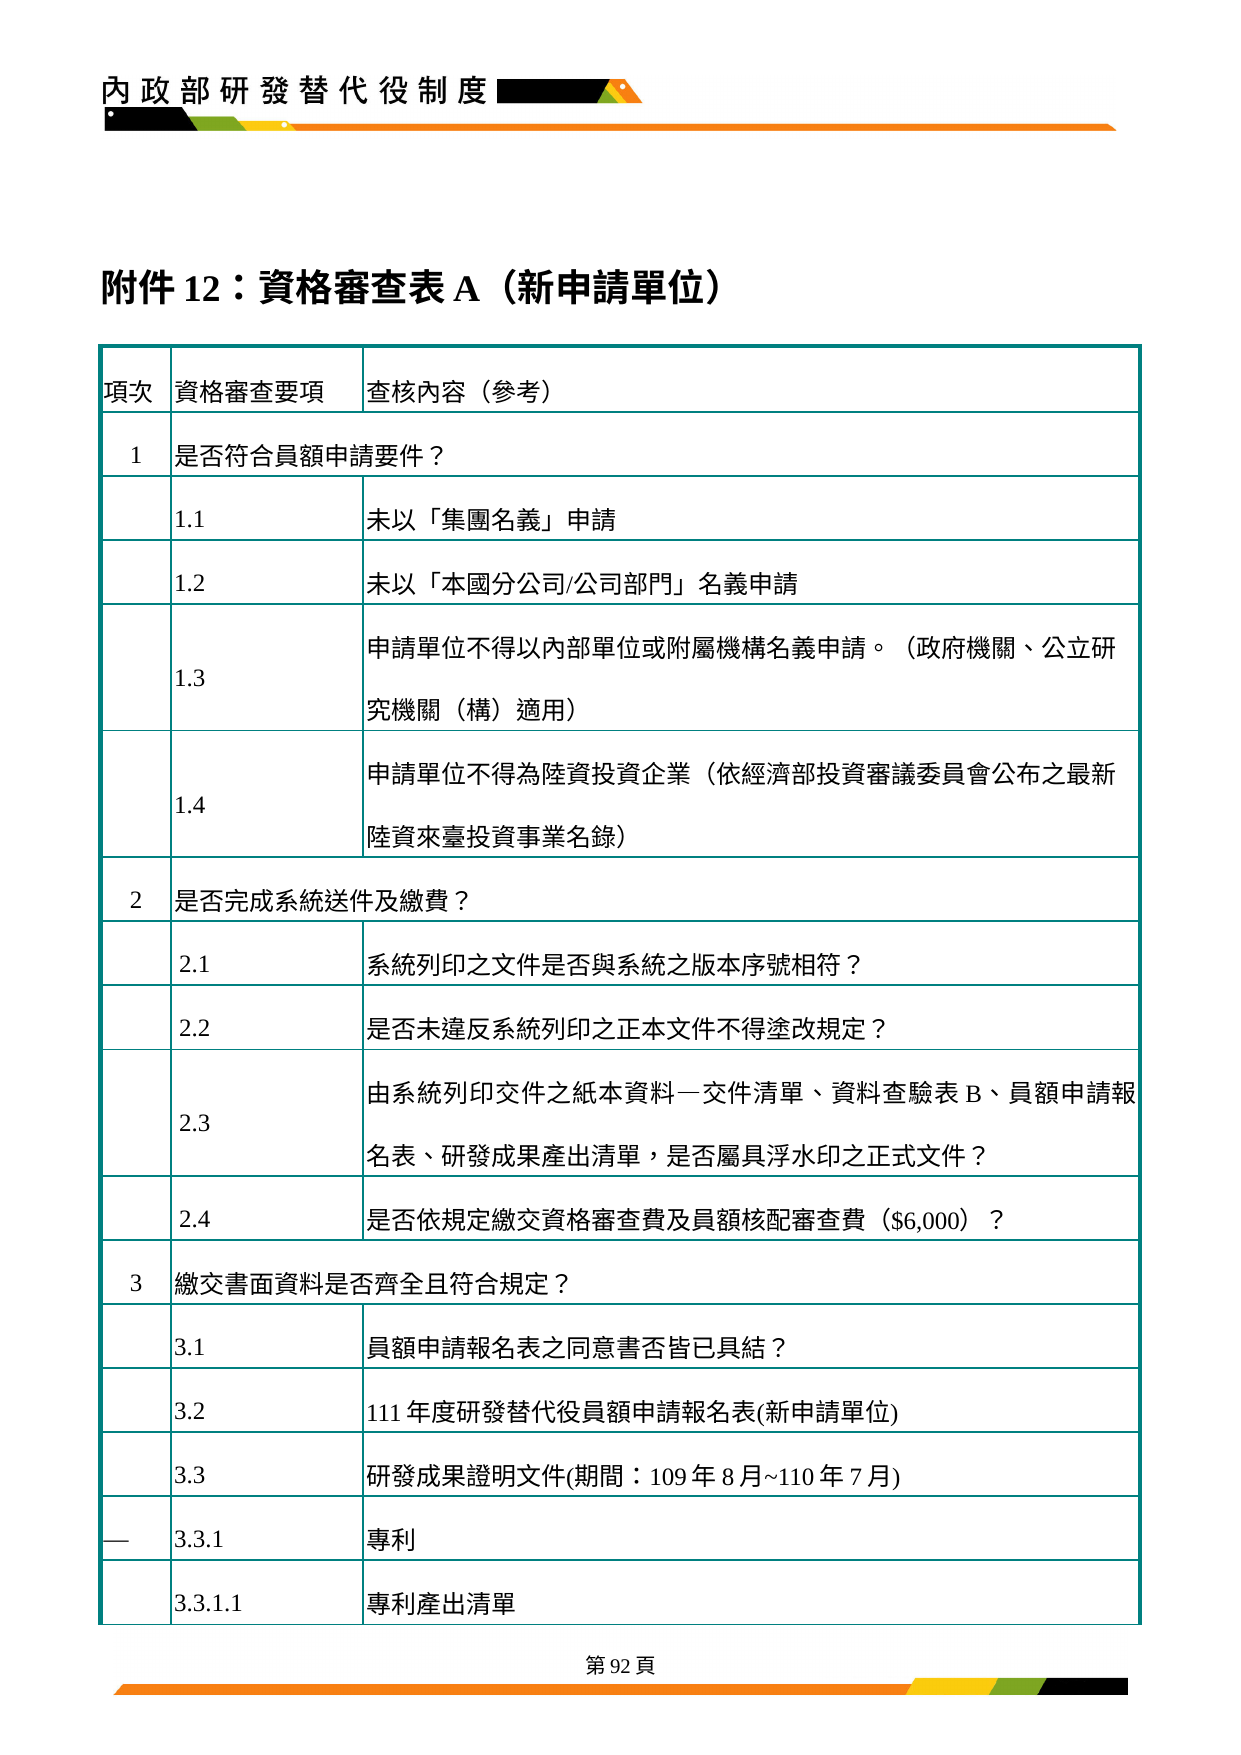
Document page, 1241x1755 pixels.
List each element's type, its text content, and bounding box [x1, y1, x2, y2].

table_cell [103, 1305, 170, 1367]
table_cell 員額申請報名表之同意書否皆已具結？ [364, 1305, 1138, 1367]
table_cell 3.3.1.1 [172, 1561, 362, 1623]
table_cell [103, 922, 170, 984]
table_cell — [103, 1497, 170, 1559]
table_cell 3.1 [172, 1305, 362, 1367]
table_cell 繳交書面資料是否齊全且符合規定？ [172, 1241, 1138, 1303]
table_cell [103, 986, 170, 1048]
table_cell 系統列印之文件是否與系統之版本序號相符？ [364, 922, 1138, 984]
table_cell 3.3 [172, 1433, 362, 1495]
text 附件12：資格審查表A（新申請單位） [100, 244, 1140, 306]
table_header 項次 [103, 348, 170, 411]
table_cell 3.2 [172, 1369, 362, 1431]
table_header 資格審查要項 [172, 348, 362, 411]
table_cell [103, 1050, 170, 1175]
table_cell 申請單位不得為陸資投資企業（依經濟部投資審議委員會公布之最新陸資來臺投資事業名錄） [364, 731, 1138, 856]
table_cell 1.2 [172, 541, 362, 603]
table_cell 1.4 [172, 731, 362, 856]
table_cell 1 [103, 413, 170, 475]
table_cell 是否依規定繳交資格審查費及員額核配審查費（$6,000）？ [364, 1177, 1138, 1239]
table_cell 未以「本國分公司/公司部門」名義申請 [364, 541, 1138, 603]
table_cell 由系統列印交件之紙本資料—交件清單、資料查驗表B、員額申請報名表、研發成果產出清單，是否屬具浮水印之正式文件？ [364, 1050, 1138, 1175]
table_cell 未以「集團名義」申請 [364, 477, 1138, 539]
table_cell [103, 1433, 170, 1495]
table_cell 2.4 [172, 1177, 362, 1239]
table_cell [103, 477, 170, 539]
table_cell 專利產出清單 [364, 1561, 1138, 1623]
table_cell 111年度研發替代役員額申請報名表(新申請單位) [364, 1369, 1138, 1431]
table_cell 是否完成系統送件及繳費？ [172, 858, 1138, 920]
table_cell 是否符合員額申請要件？ [172, 413, 1138, 475]
table_cell 2 [103, 858, 170, 920]
table_cell [103, 1561, 170, 1623]
table_cell [103, 605, 170, 730]
table_cell [103, 541, 170, 603]
table_cell [103, 1177, 170, 1239]
table_cell 研發成果證明文件(期間：109年8月~110年7月) [364, 1433, 1138, 1495]
table_cell [103, 731, 170, 856]
table_cell 專利 [364, 1497, 1138, 1559]
table_cell 是否未違反系統列印之正本文件不得塗改規定？ [364, 986, 1138, 1048]
table_cell 2.2 [172, 986, 362, 1048]
table_cell 1.1 [172, 477, 362, 539]
table_header 查核內容（參考） [364, 348, 1138, 411]
table_cell 3 [103, 1241, 170, 1303]
table_cell 2.3 [172, 1050, 362, 1175]
table_cell 3.3.1 [172, 1497, 362, 1559]
table_cell [103, 1369, 170, 1431]
table_cell 2.1 [172, 922, 362, 984]
table_cell 1.3 [172, 605, 362, 730]
table_cell 申請單位不得以內部單位或附屬機構名義申請。（政府機關、公立研究機關（構）適用） [364, 605, 1138, 730]
